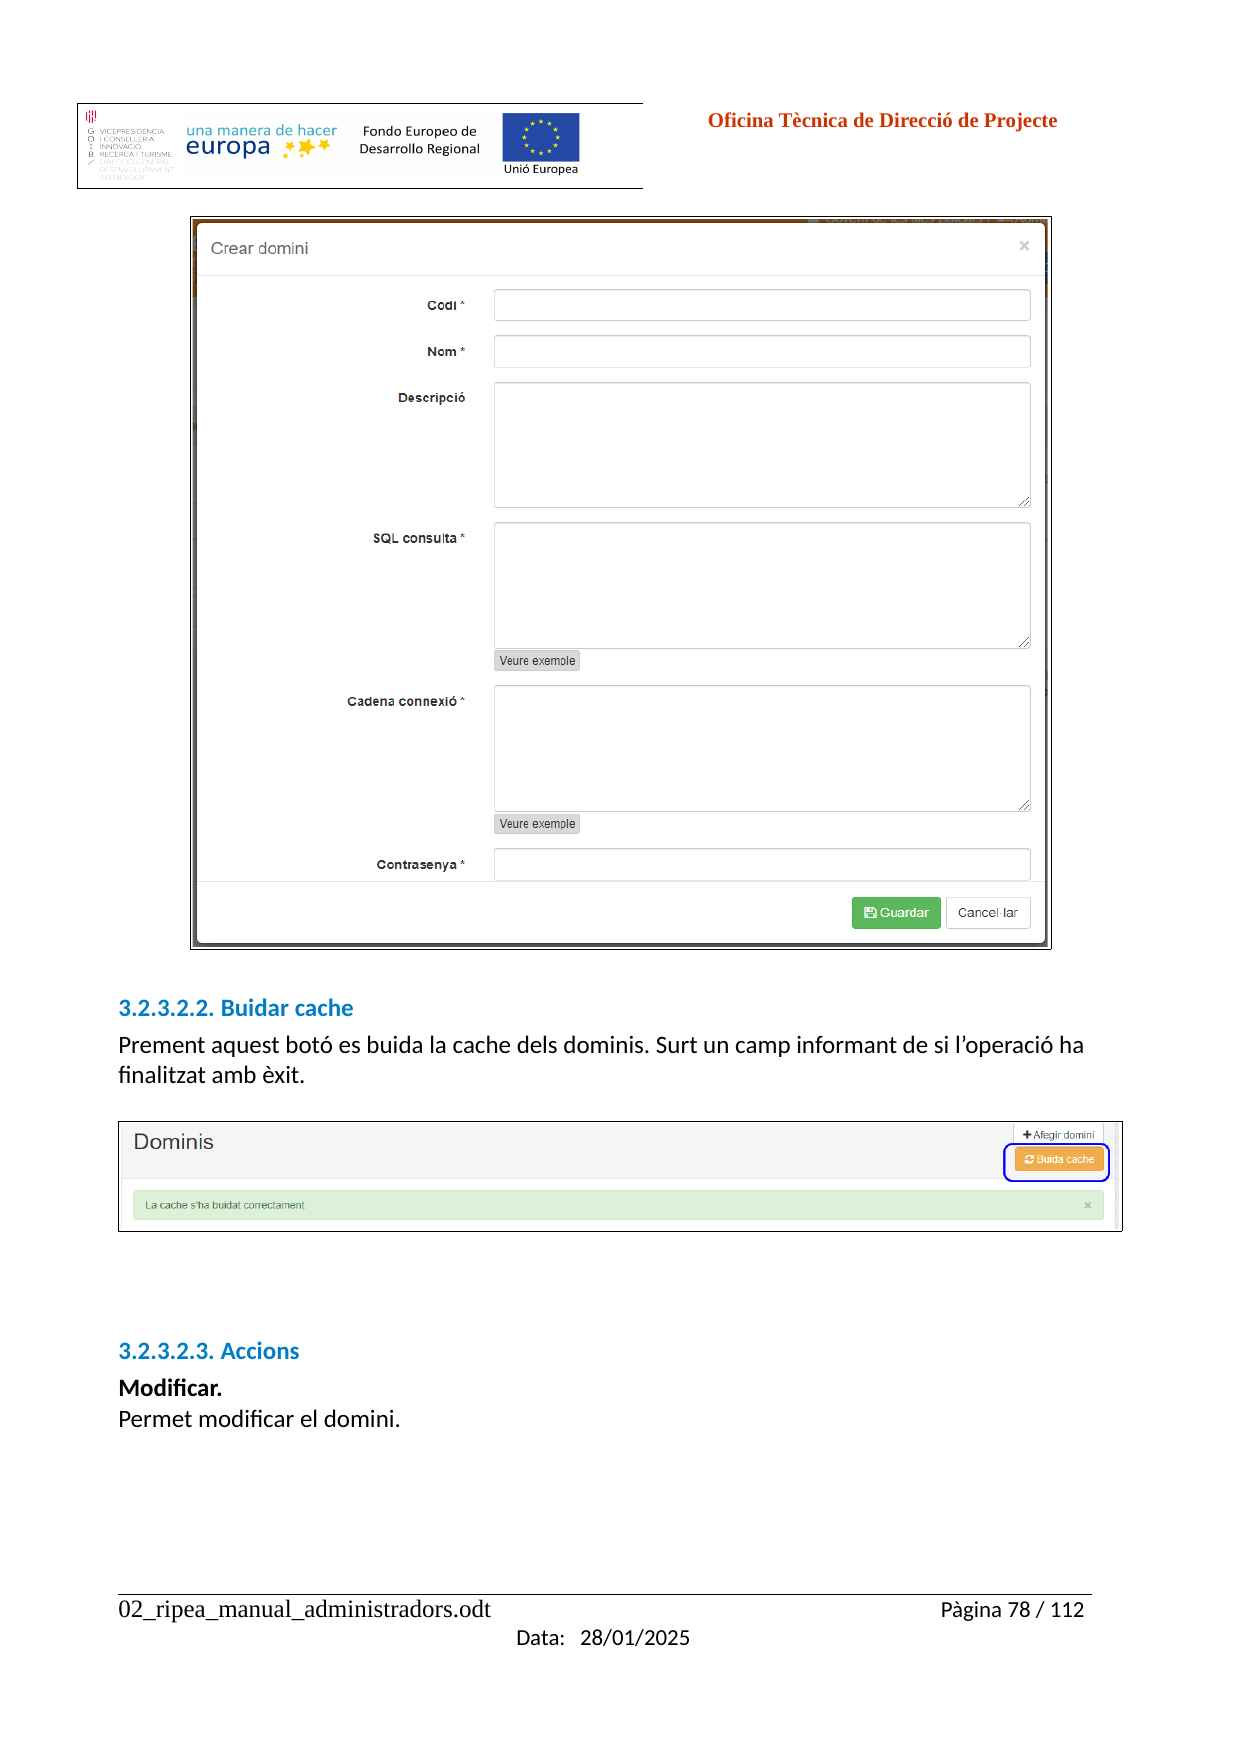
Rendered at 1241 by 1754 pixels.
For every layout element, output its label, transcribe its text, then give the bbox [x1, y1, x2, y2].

picture [192, 219, 1048, 947]
subtitle 3.2.3.2.2. Buidar cache [118, 992, 1122, 1023]
picture [82, 108, 178, 182]
text Prement aquest botó es buida la cache dels dominis. Surt un camp informant de si l’operació ha finalitzat amb èxit. [118, 1029, 1122, 1090]
picture [184, 108, 585, 182]
text Modificar. [118, 1372, 1122, 1403]
picture [121, 1123, 1119, 1229]
text Permet modificar el domini. [118, 1403, 1122, 1433]
subtitle 3.2.3.2.3. Accions [118, 1336, 1122, 1366]
